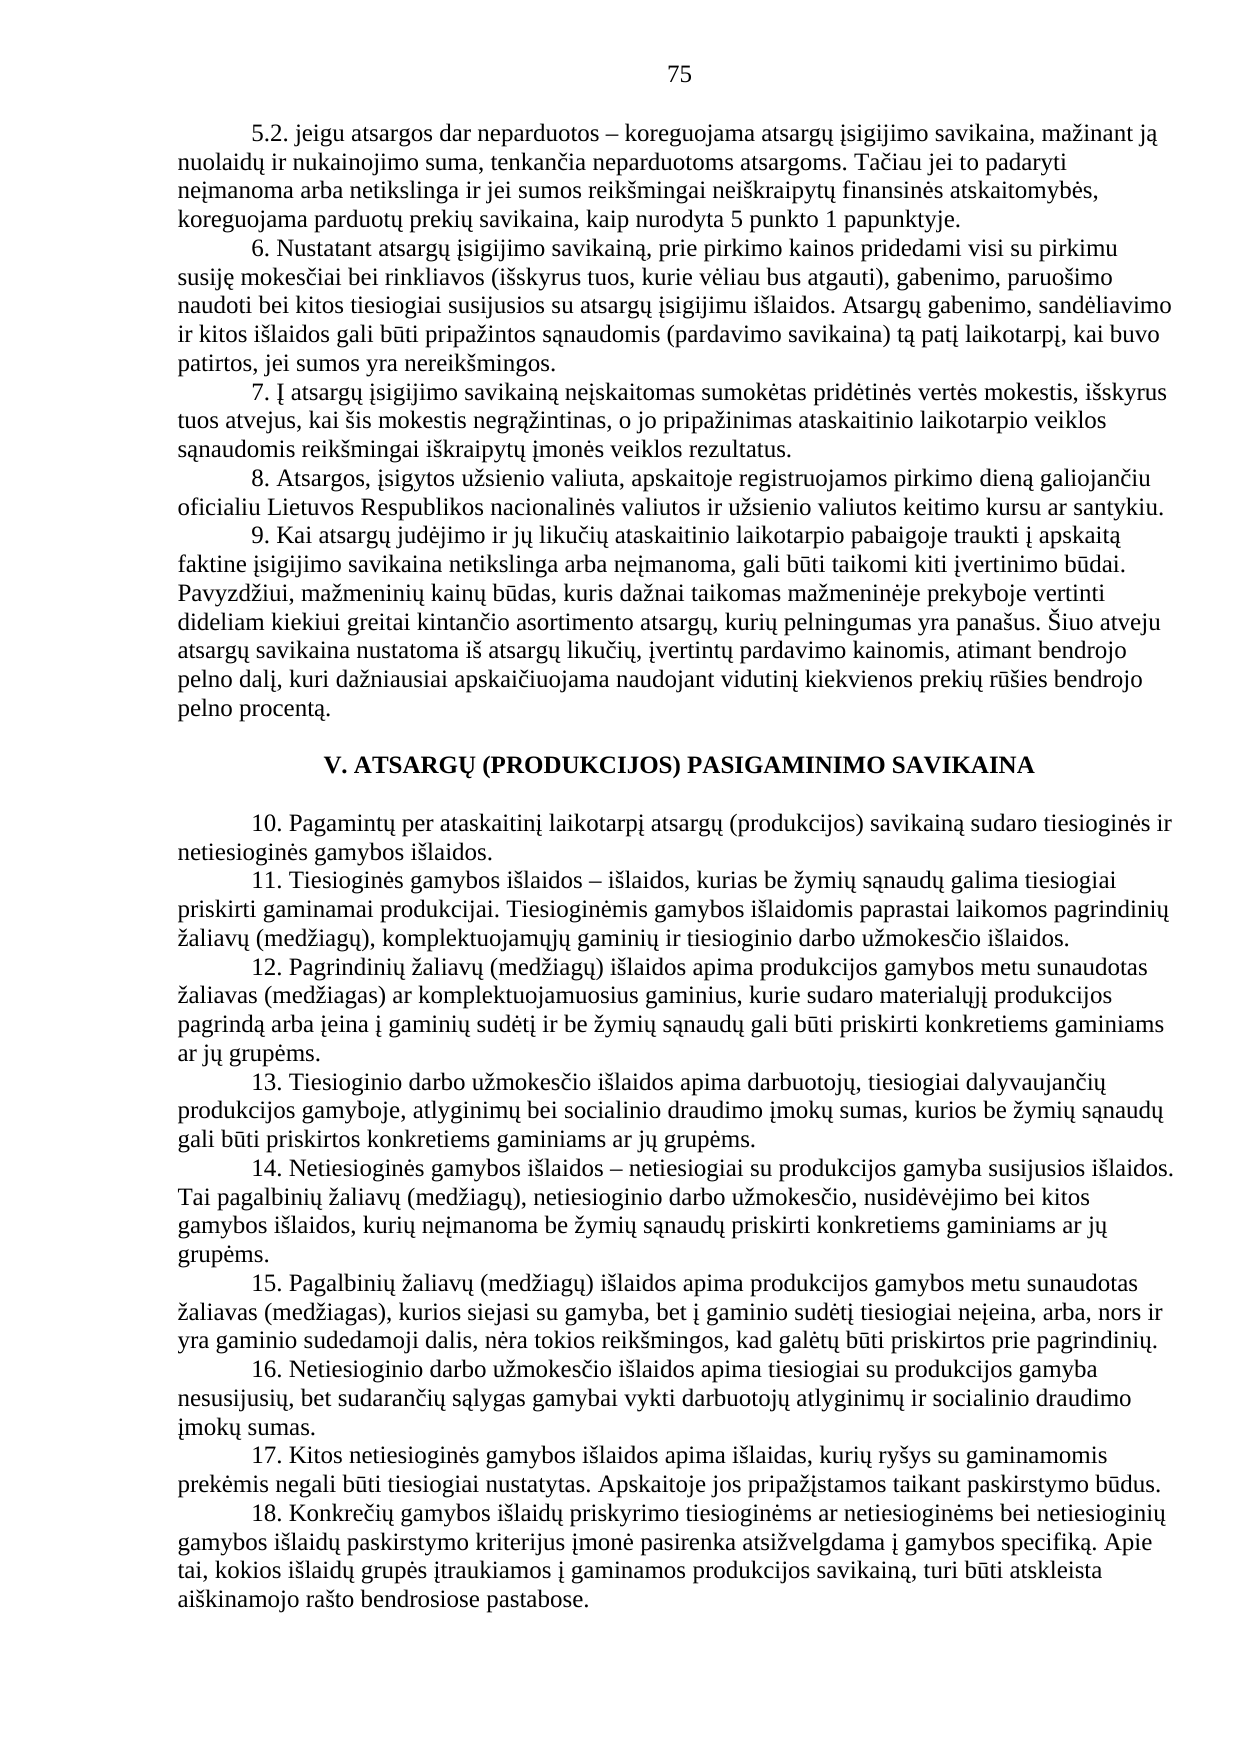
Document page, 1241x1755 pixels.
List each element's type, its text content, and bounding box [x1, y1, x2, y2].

text 13. Tiesioginio darbo užmokesčio išlaidos apima darbuotojų, tiesiogiai dalyvaujančių produkcijos gamyboje, atlyginimų bei socialinio draudimo įmokų sumas, kurios be žymių sąnaudų gali būti priskirtos konkretiems gaminiams ar jų grupėms. [177, 1067, 1181, 1153]
text 12. Pagrindinių žaliavų (medžiagų) išlaidos apima produkcijos gamybos metu sunaudotas žaliavas (medžiagas) ar komplektuojamuosius gaminius, kurie sudaro materialųjį produkcijos pagrindą arba įeina į gaminių sudėtį ir be žymių sąnaudų gali būti priskirti konkretiems gaminiams ar jų grupėms. [177, 952, 1181, 1067]
text 8. Atsargos, įsigytos užsienio valiuta, apskaitoje registruojamos pirkimo dieną galiojančiu oficialiu Lietuvos Respublikos nacionalinės valiutos ir užsienio valiutos keitimo kursu ar santykiu. [177, 463, 1181, 521]
text 9. Kai atsargų judėjimo ir jų likučių ataskaitinio laikotarpio pabaigoje traukti į apskaitą faktine įsigijimo savikaina netikslinga arba neįmanoma, gali būti taikomi kiti įvertinimo būdai. Pavyzdžiui, mažmeninių kainų būdas, kuris dažnai taikomas mažmeninėje prekyboje vertinti dideliam kiekiui greitai kintančio asortimento atsargų, kurių pelningumas yra panašus. Šiuo atveju atsargų savikaina nustatoma iš atsargų likučių, įvertintų pardavimo kainomis, atimant bendrojo pelno dalį, kuri dažniausiai apskaičiuojama naudojant vidutinį kiekvienos prekių rūšies bendrojo pelno procentą. [177, 521, 1181, 722]
text 10. Pagamintų per ataskaitinį laikotarpį atsargų (produkcijos) savikainą sudaro tiesioginės ir netiesioginės gamybos išlaidos. [177, 808, 1181, 866]
text 18. Konkrečių gamybos išlaidų priskyrimo tiesioginėms ar netiesioginėms bei netiesioginių gamybos išlaidų paskirstymo kriterijus įmonė pasirenka atsižvelgdama į gamybos specifiką. Apie tai, kokios išlaidų grupės įtraukiamos į gaminamos produkcijos savikainą, turi būti atskleista aiškinamojo rašto bendrosiose pastabose. [177, 1498, 1181, 1613]
text 11. Tiesioginės gamybos išlaidos – išlaidos, kurias be žymių sąnaudų galima tiesiogiai priskirti gaminamai produkcijai. Tiesioginėmis gamybos išlaidomis paprastai laikomos pagrindinių žaliavų (medžiagų), komplektuojamųjų gaminių ir tiesioginio darbo užmokesčio išlaidos. [177, 866, 1181, 952]
text 17. Kitos netiesioginės gamybos išlaidos apima išlaidas, kurių ryšys su gaminamomis prekėmis negali būti tiesiogiai nustatytas. Apskaitoje jos pripažįstamos taikant paskirstymo būdus. [177, 1441, 1181, 1498]
text V. ATSARGŲ (PRODUKCIJOS) PASIGAMINIMO SAVIKAINA [177, 751, 1181, 779]
text 5.2. jeigu atsargos dar neparduotos – koreguojama atsargų įsigijimo savikaina, mažinant ją nuolaidų ir nukainojimo suma, tenkančia neparduotoms atsargoms. Tačiau jei to padaryti neįmanoma arba netikslinga ir jei sumos reikšmingai neiškraipytų finansinės atskaitomybės, koreguojama parduotų prekių savikaina, kaip nurodyta 5 punkto 1 papunktyje. [177, 118, 1181, 233]
text 14. Netiesioginės gamybos išlaidos – netiesiogiai su produkcijos gamyba susijusios išlaidos. Tai pagalbinių žaliavų (medžiagų), netiesioginio darbo užmokesčio, nusidėvėjimo bei kitos gamybos išlaidos, kurių neįmanoma be žymių sąnaudų priskirti konkretiems gaminiams ar jų grupėms. [177, 1153, 1181, 1268]
text 16. Netiesioginio darbo užmokesčio išlaidos apima tiesiogiai su produkcijos gamyba nesusijusių, bet sudarančių sąlygas gamybai vykti darbuotojų atlyginimų ir socialinio draudimo įmokų sumas. [177, 1354, 1181, 1441]
text 15. Pagalbinių žaliavų (medžiagų) išlaidos apima produkcijos gamybos metu sunaudotas žaliavas (medžiagas), kurios siejasi su gamyba, bet į gaminio sudėtį tiesiogiai neįeina, arba, nors ir yra gaminio sudedamoji dalis, nėra tokios reikšmingos, kad galėtų būti priskirtos prie pagrindinių. [177, 1268, 1181, 1354]
text 7. Į atsargų įsigijimo savikainą neįskaitomas sumokėtas pridėtinės vertės mokestis, išskyrus tuos atvejus, kai šis mokestis negrąžintinas, o jo pripažinimas ataskaitinio laikotarpio veiklos sąnaudomis reikšmingai iškraipytų įmonės veiklos rezultatus. [177, 377, 1181, 463]
text 6. Nustatant atsargų įsigijimo savikainą, prie pirkimo kainos pridedami visi su pirkimu susiję mokesčiai bei rinkliavos (išskyrus tuos, kurie vėliau bus atgauti), gabenimo, paruošimo naudoti bei kitos tiesiogiai susijusios su atsargų įsigijimu išlaidos. Atsargų gabenimo, sandėliavimo ir kitos išlaidos gali būti pripažintos sąnaudomis (pardavimo savikaina) tą patį laikotarpį, kai buvo patirtos, jei sumos yra nereikšmingos. [177, 233, 1181, 377]
